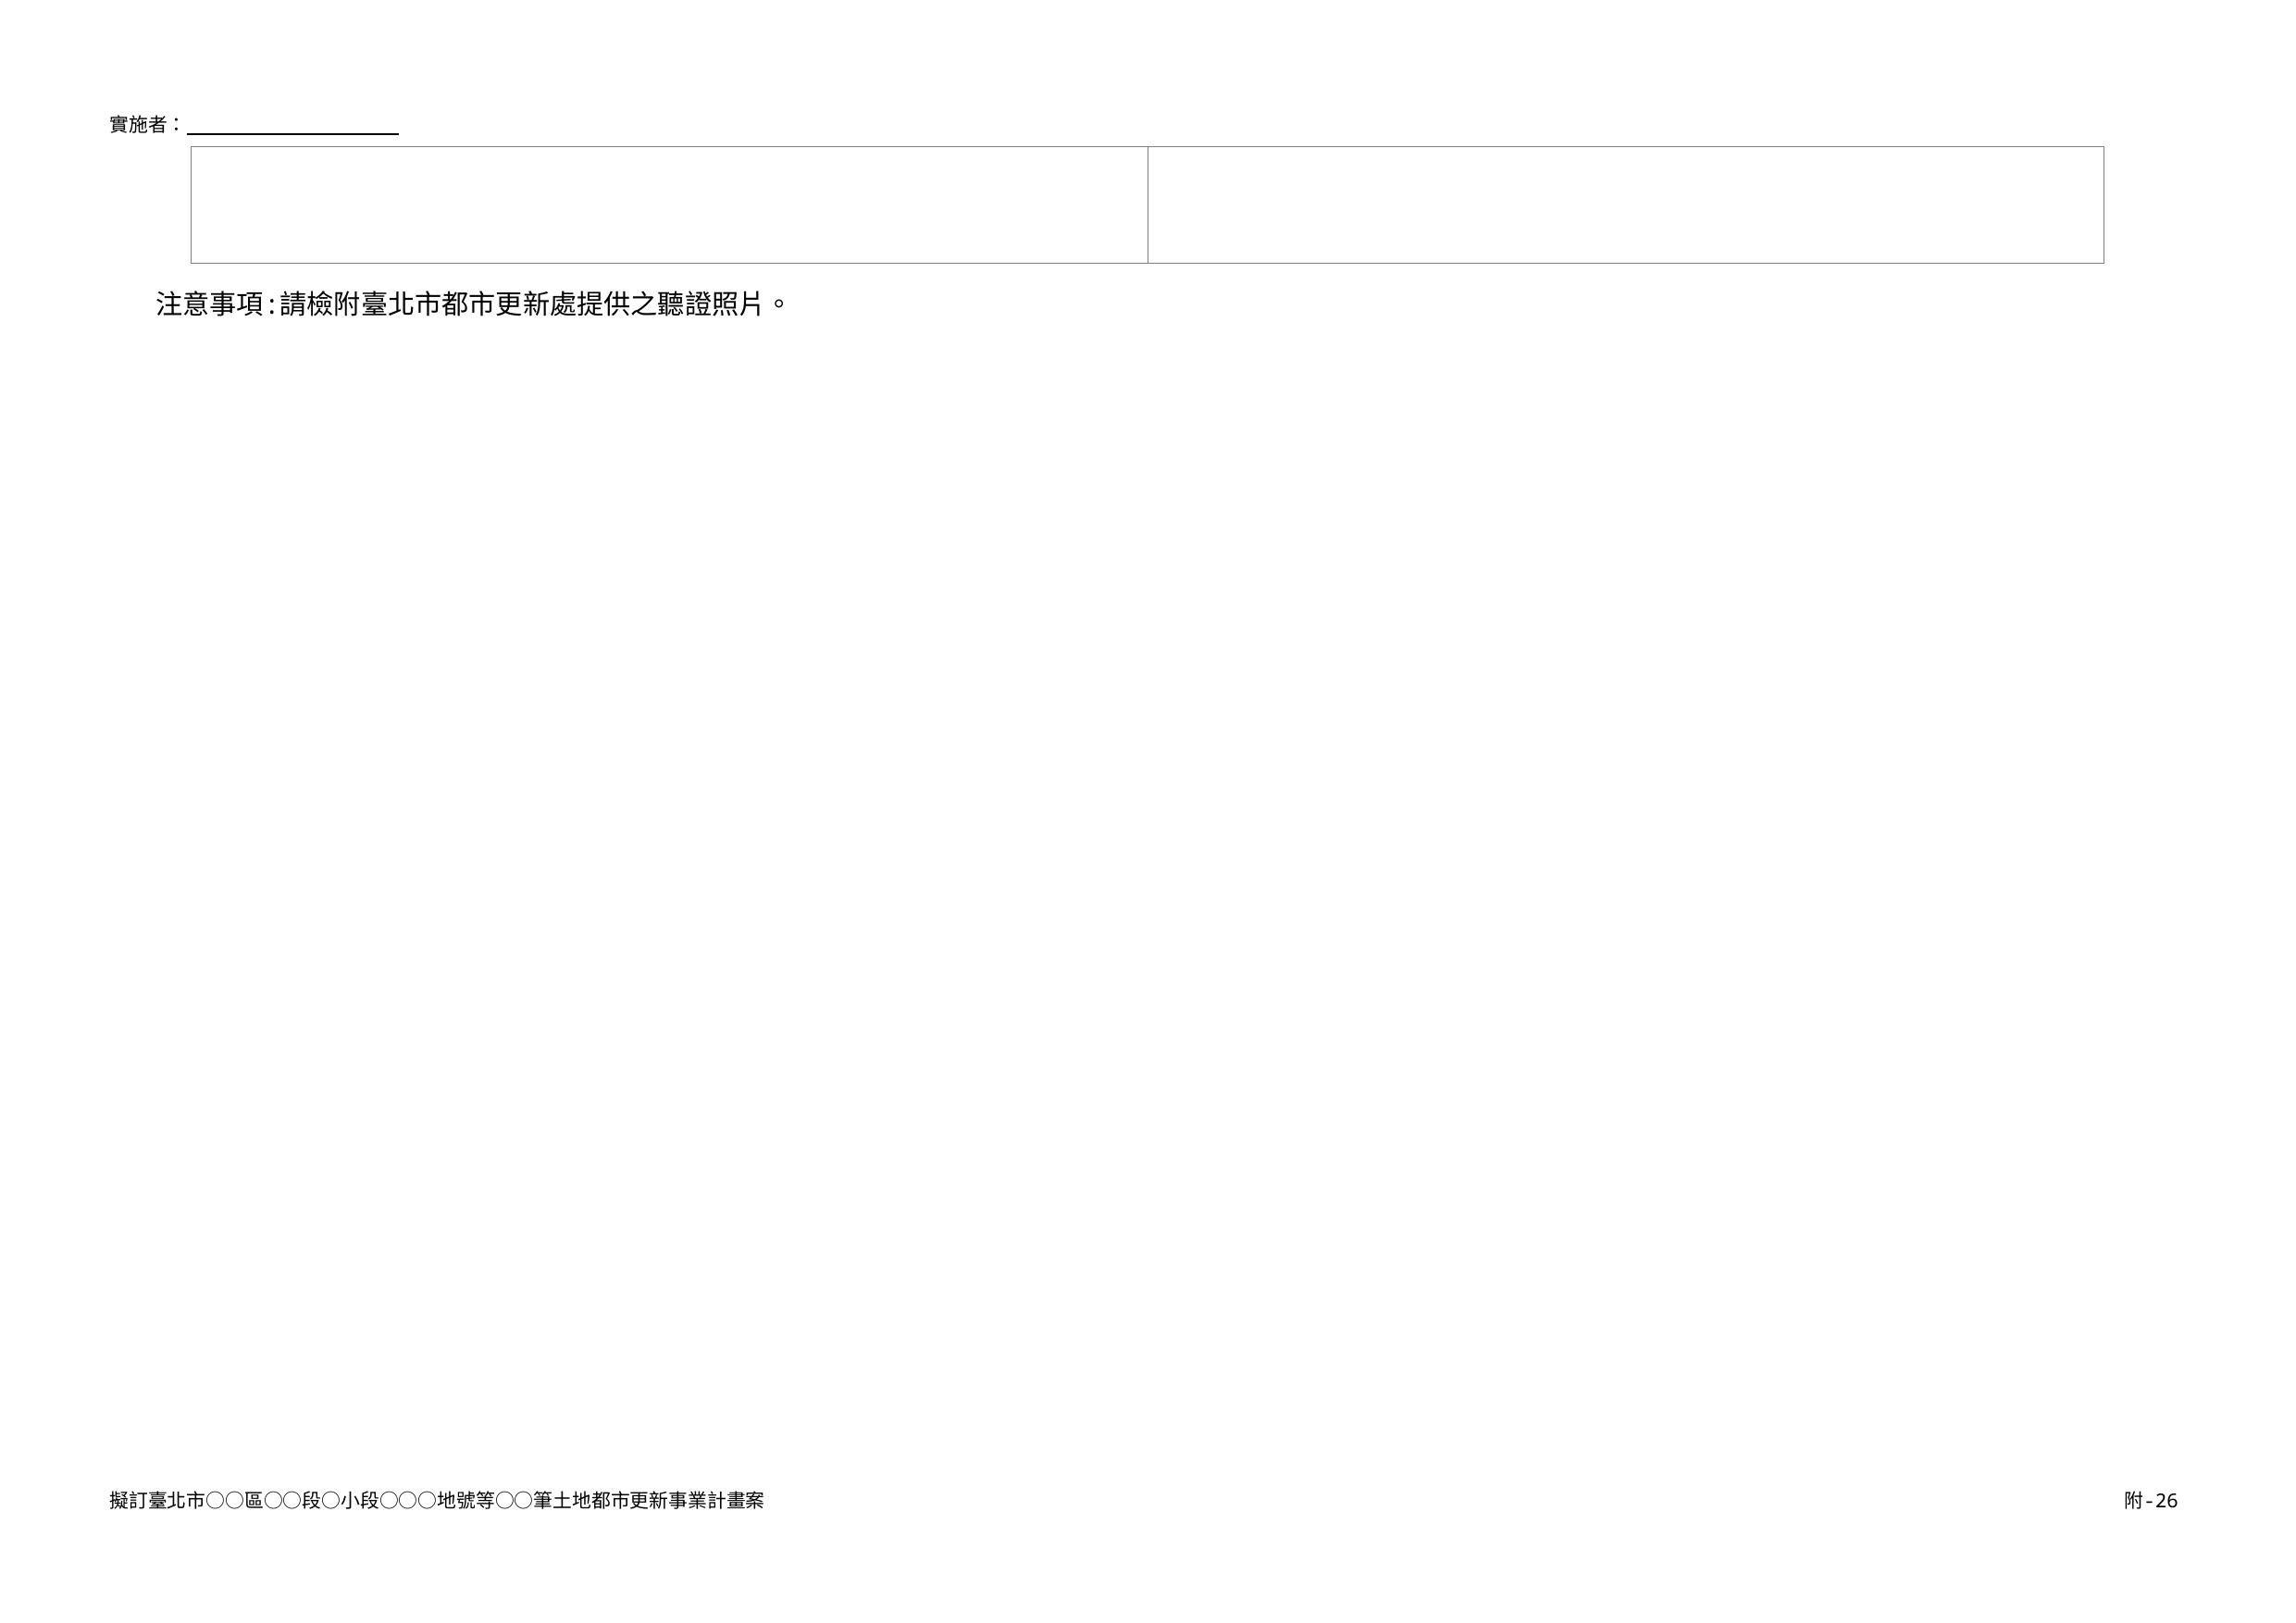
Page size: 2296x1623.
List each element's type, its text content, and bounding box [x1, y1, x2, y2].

table_header [192, 147, 1148, 263]
text 注意事項:請檢附臺北市都市更新處提供之聽證照片。 [155, 264, 2186, 322]
table_header [1148, 147, 2104, 263]
